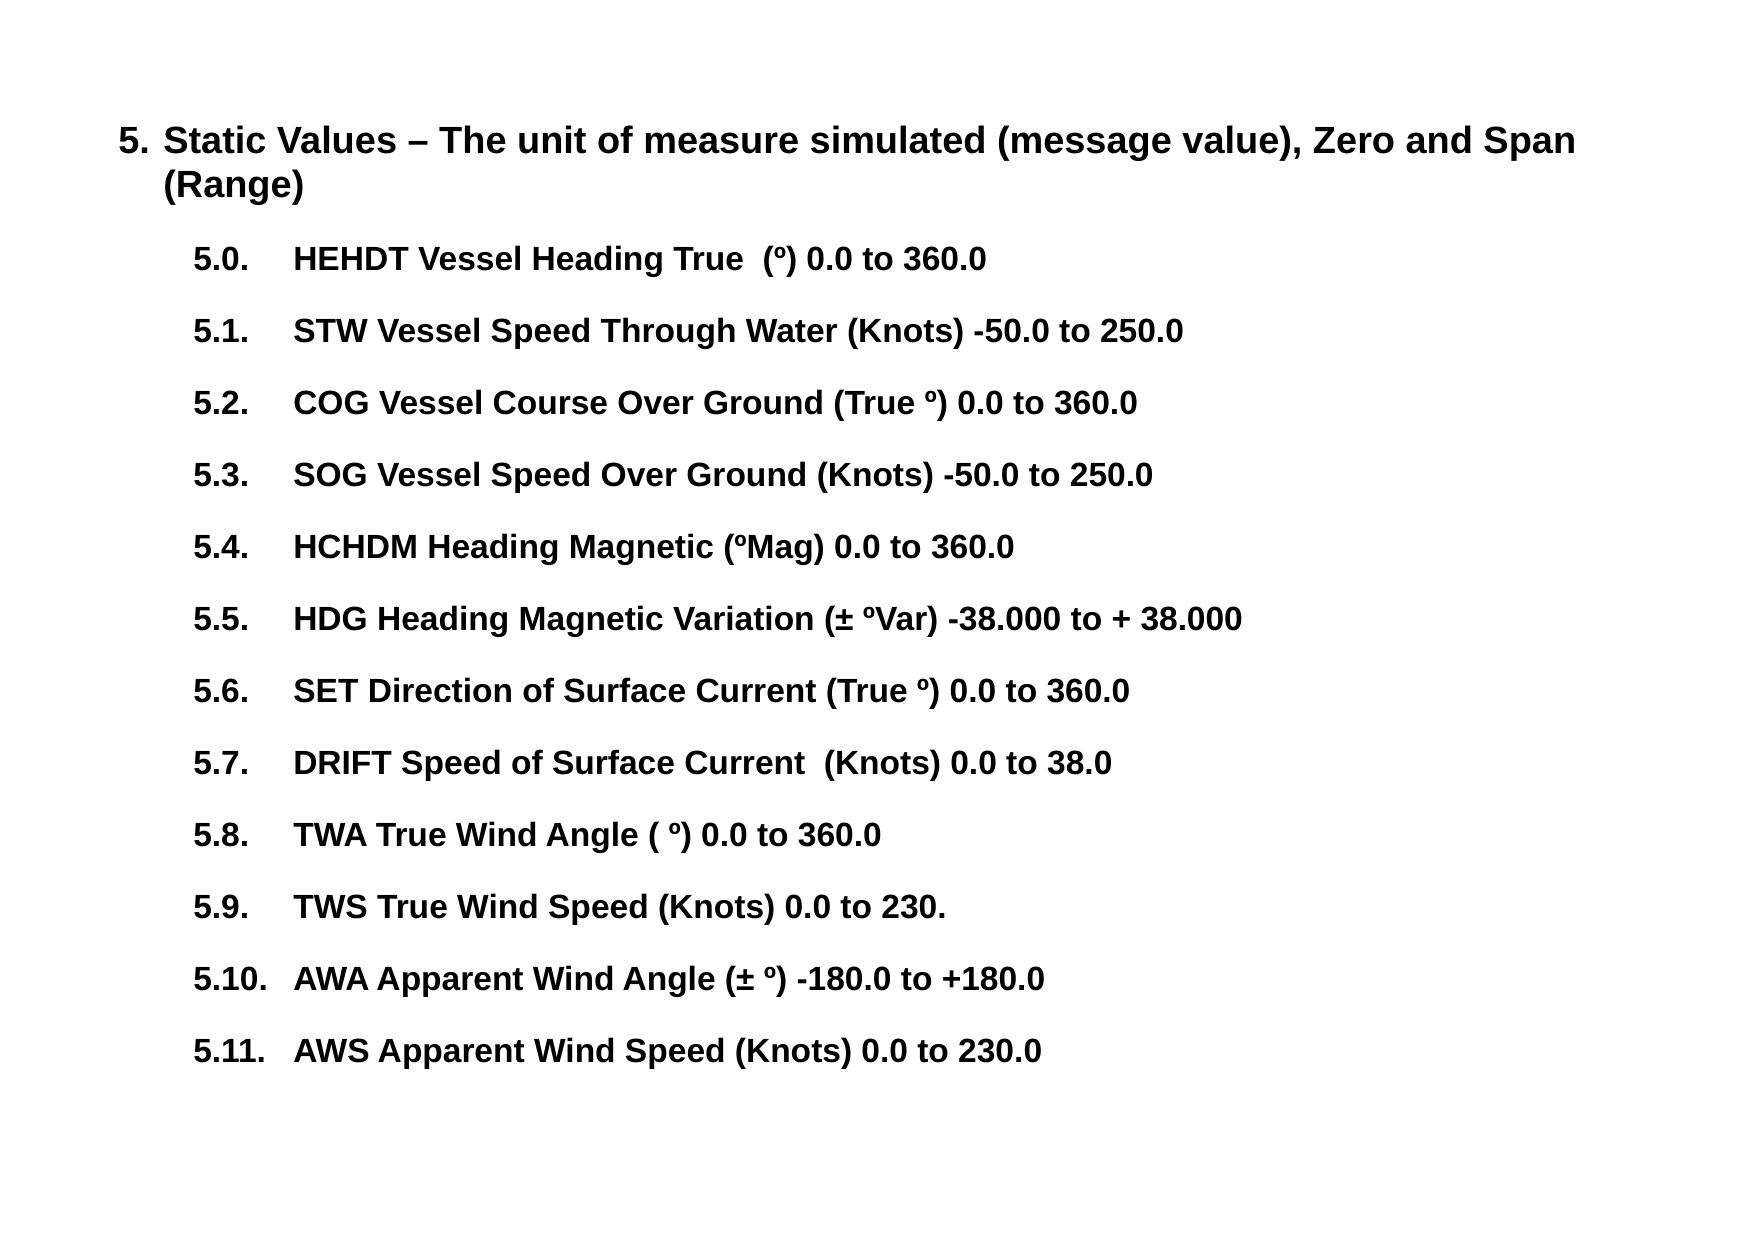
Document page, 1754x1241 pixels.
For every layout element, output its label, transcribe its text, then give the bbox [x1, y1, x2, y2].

subtitle TWA True Wind Angle ( º) 0.0 to 360.0 [193, 814, 1636, 853]
subtitle DRIFT Speed of Surface Current (Knots) 0.0 to 38.0 [193, 743, 1636, 781]
subtitle HDG Heading Magnetic Variation (± ºVar) -38.000 to + 38.000 [193, 599, 1636, 637]
subtitle HCHDM Heading Magnetic (ºMag) 0.0 to 360.0 [193, 527, 1636, 565]
subtitle STW Vessel Speed Through Water (Knots) -50.0 to 250.0 [193, 311, 1636, 349]
subtitle Static Values – The unit of measure simulated (message value), Zero and Span (Range) [118, 118, 1636, 205]
subtitle AWA Apparent Wind Angle (± º) -180.0 to +180.0 [193, 958, 1636, 997]
subtitle HEHDT Vessel Heading True (º) 0.0 to 360.0 [193, 239, 1636, 277]
subtitle AWS Apparent Wind Speed (Knots) 0.0 to 230.0 [193, 1031, 1636, 1069]
subtitle COG Vessel Course Over Ground (True º) 0.0 to 360.0 [193, 383, 1636, 421]
subtitle TWS True Wind Speed (Knots) 0.0 to 230. [193, 887, 1636, 925]
subtitle SOG Vessel Speed Over Ground (Knots) -50.0 to 250.0 [193, 455, 1636, 493]
subtitle SET Direction of Surface Current (True º) 0.0 to 360.0 [193, 671, 1636, 709]
